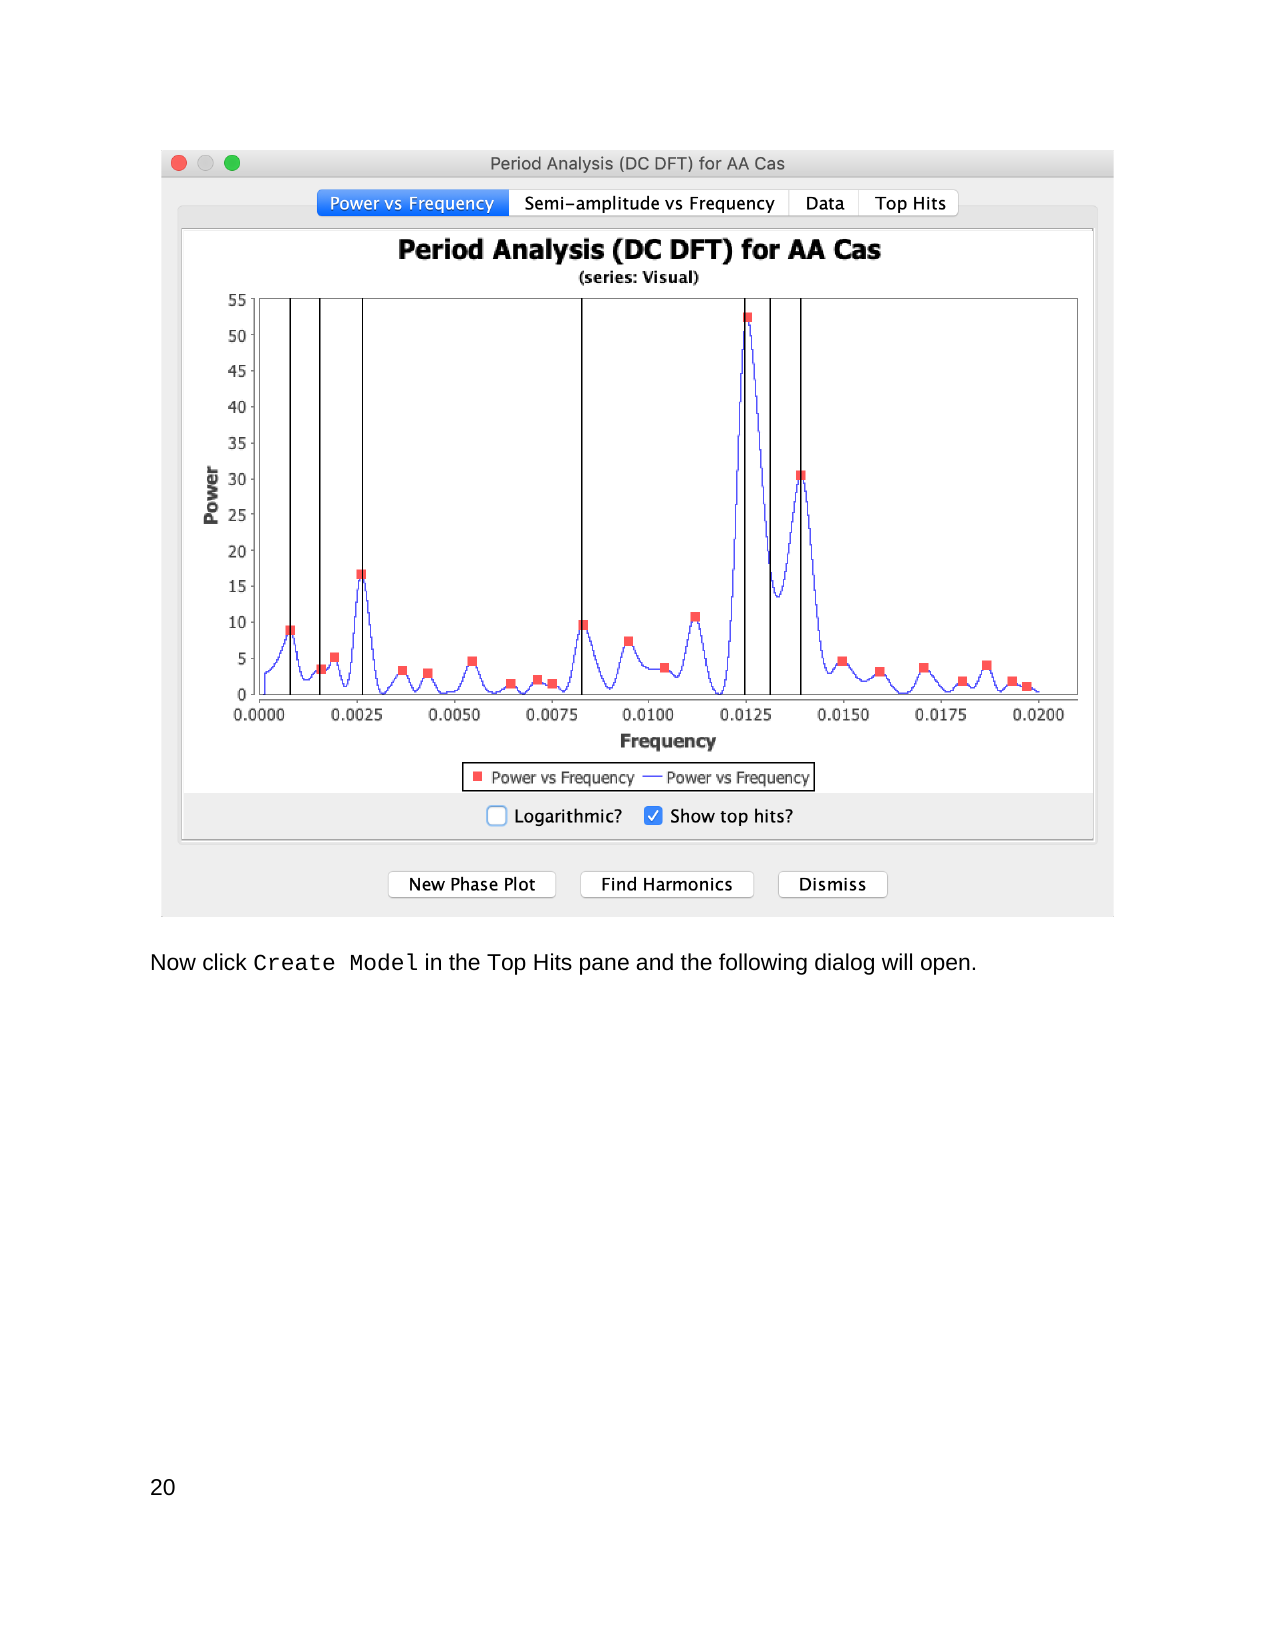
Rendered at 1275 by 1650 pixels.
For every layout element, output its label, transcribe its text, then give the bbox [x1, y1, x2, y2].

picture [161, 150, 1114, 917]
text Now click Create Model in the Top Hits pane and the following dialog will open. [150, 949, 1125, 977]
